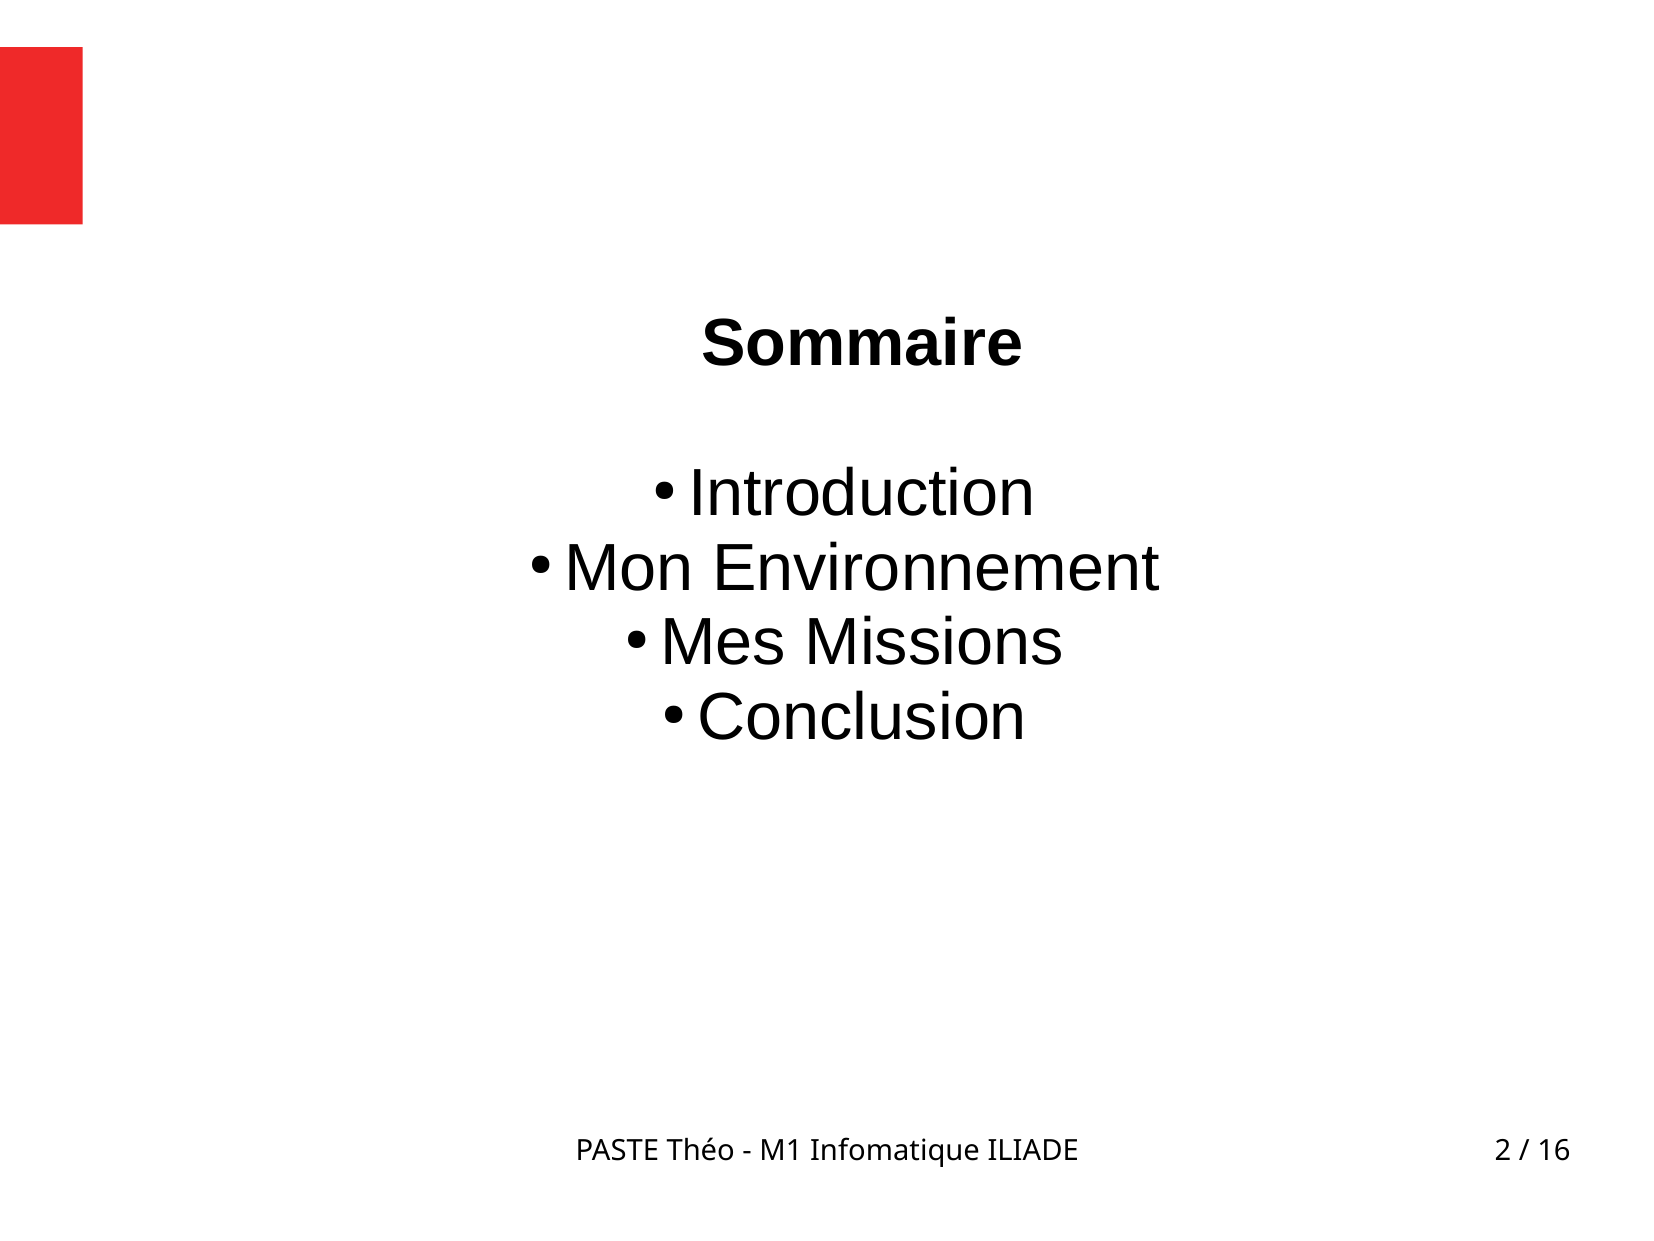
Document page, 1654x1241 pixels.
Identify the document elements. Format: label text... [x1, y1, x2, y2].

subtitle Sommaire Introduction Mon Environnement Mes Missions Conclusion [118, 49, 1571, 1010]
